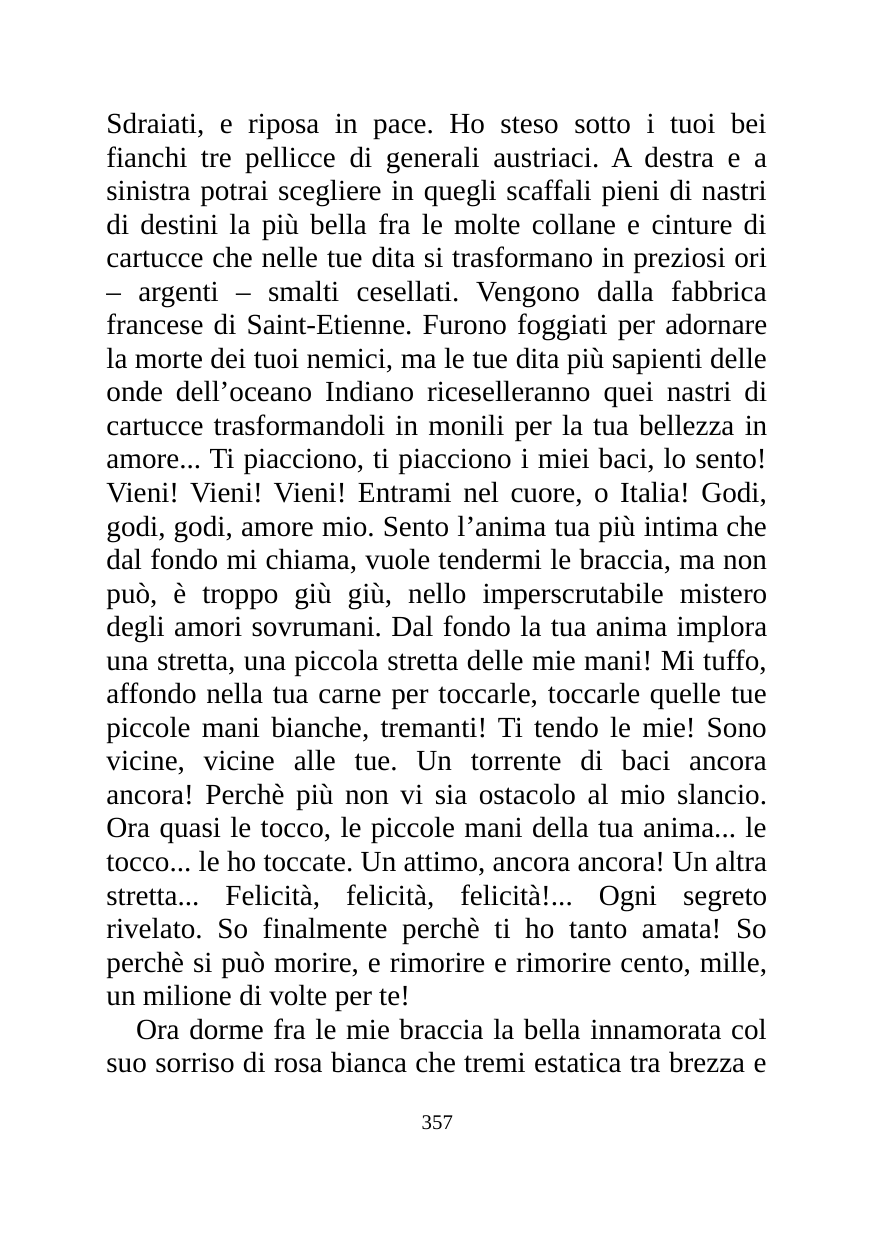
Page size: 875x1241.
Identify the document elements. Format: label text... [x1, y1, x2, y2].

text Ora dorme fra le mie braccia la bella innamorata col suo sorriso di rosa bianca che tremi estatica tra brezza e [106, 1012, 768, 1079]
text Sdraiati, e riposa in pace. Ho steso sotto i tuoi bei fianchi tre pellicce di generali austriaci. A destra e a sinistra potrai scegliere in quegli scaffali pieni di nastri di destini la più bella fra le molte collane e cinture di cartucce che nelle tue dita si trasformano in preziosi ori – argenti – smalti cesellati. Vengono dalla fabbrica francese di Saint-Etienne. Furono foggiati per adornare la morte dei tuoi nemici, ma le tue dita più sapienti delle onde dell’oceano Indiano riceselleranno quei nastri di cartucce trasformandoli in monili per la tua bellezza in amore... Ti piacciono, ti piacciono i miei baci, lo sento! Vieni! Vieni! Vieni! Entrami nel cuore, o Italia! Godi, godi, godi, amore mio. Sento l’anima tua più intima che dal fondo mi chiama, vuole tendermi le braccia, ma non può, è troppo giù giù, nello imperscrutabile mistero degli amori sovrumani. Dal fondo la tua anima implora una stretta, una piccola stretta delle mie mani! Mi tuffo, affondo nella tua carne per toccarle, toccarle quelle tue piccole mani bianche, tremanti! Ti tendo le mie! Sono vicine, vicine alle tue. Un torrente di baci ancora ancora! Perchè più non vi sia ostacolo al mio slancio. Ora quasi le tocco, le piccole mani della tua anima... le tocco... le ho toccate. Un attimo, ancora ancora! Un altra stretta... Felicità, felicità, felicità!... Ogni segreto rivelato. So finalmente perchè ti ho tanto amata! So perchè si può morire, e rimorire e rimorire cento, mille, un milione di volte per te! [106, 106, 768, 1012]
